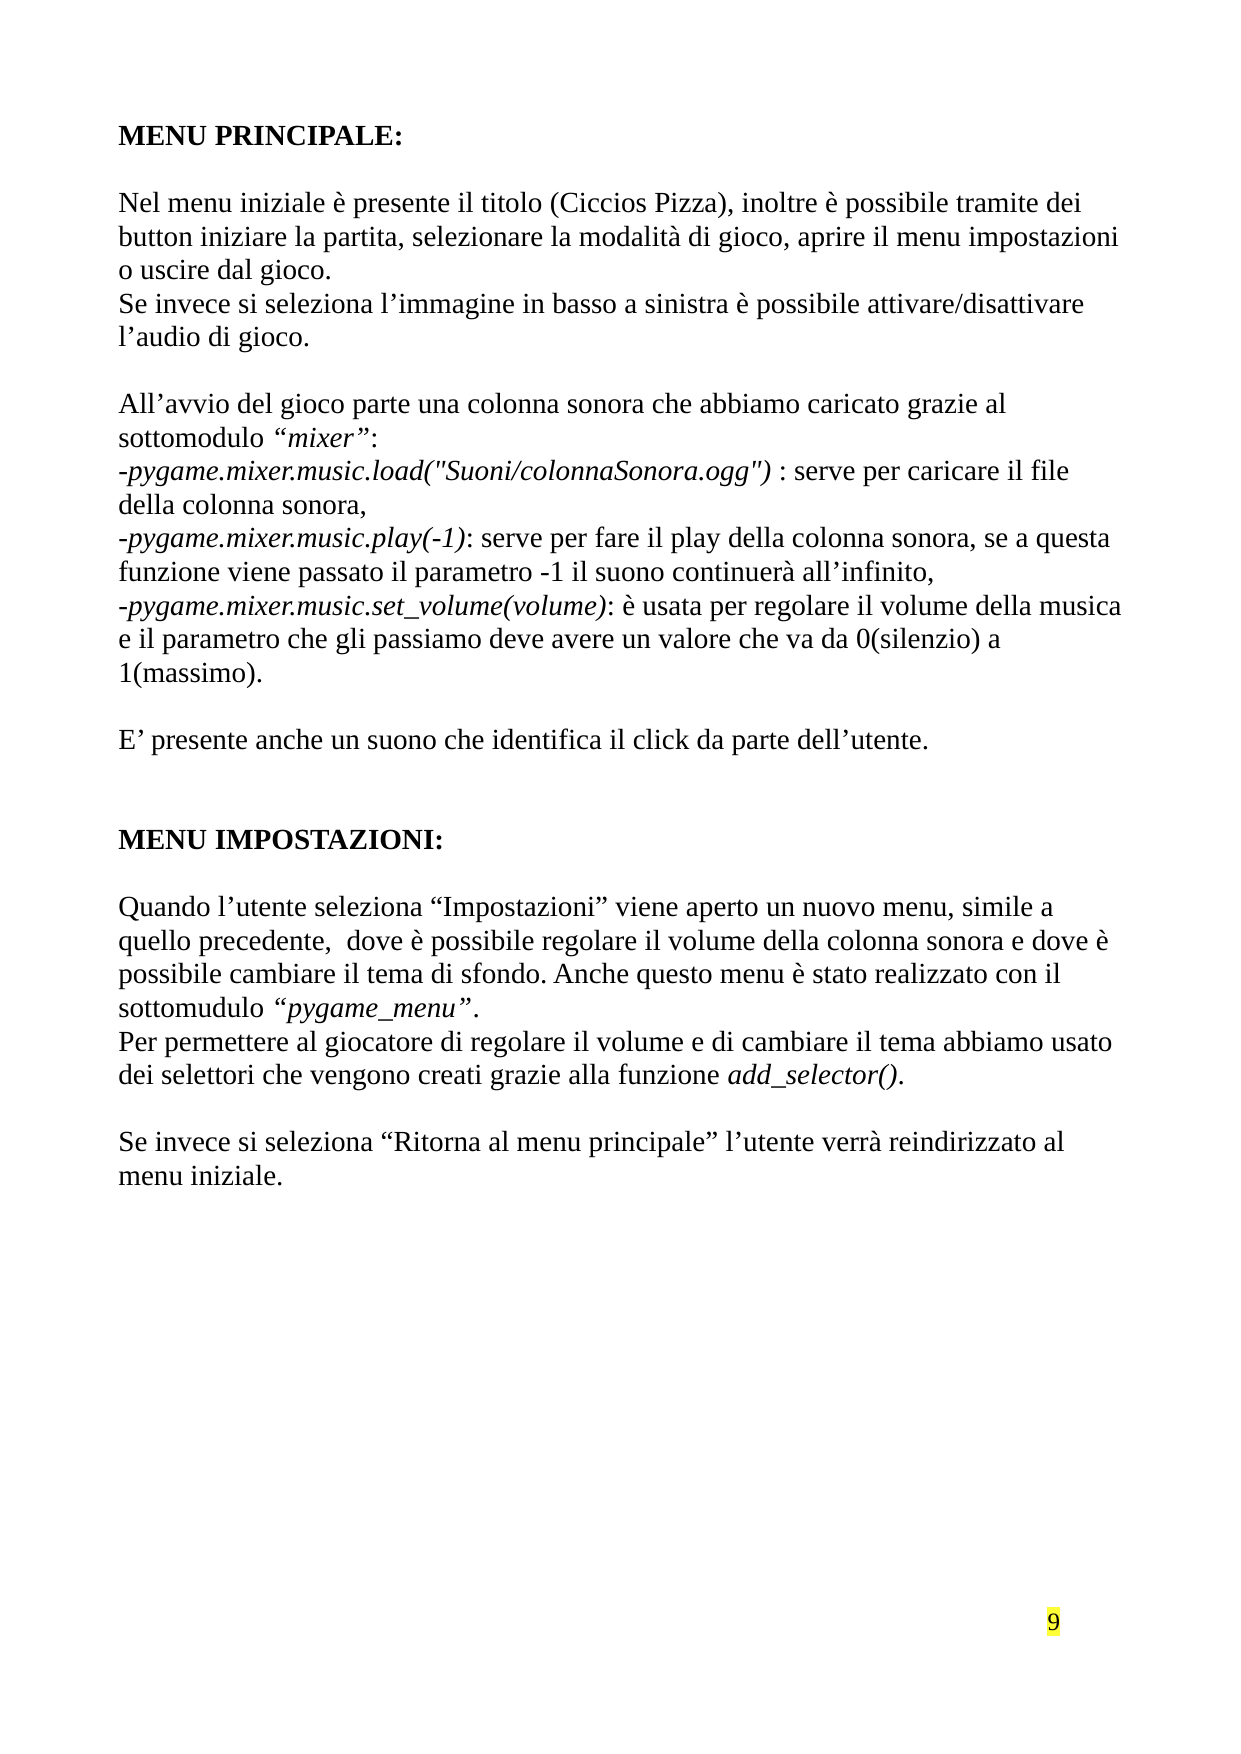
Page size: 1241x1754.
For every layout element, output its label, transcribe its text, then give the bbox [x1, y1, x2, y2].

text Se invece si seleziona “Ritorna al menu principale” l’utente verrà reindirizzato al menu iniziale. [118, 1124, 1122, 1191]
text Quando l’utente seleziona “Impostazioni” viene aperto un nuovo menu, simile a quello precedente, dove è possibile regolare il volume della colonna sonora e dove è possibile cambiare il tema di sfondo. Anche questo menu è stato realizzato con il sottomudulo “pygame_menu”. [118, 889, 1122, 1024]
text -pygame.mixer.music.set_volume(volume): è usata per regolare il volume della musica e il parametro che gli passiamo deve avere un valore che va da 0(silenzio) a 1(massimo). [118, 588, 1122, 688]
text Per permettere al giocatore di regolare il volume e di cambiare il tema abbiamo usato dei selettori che vengono creati grazie alla funzione add_selector(). [118, 1024, 1122, 1091]
text MENU IMPOSTAZIONI: [118, 822, 1122, 856]
text -pygame.mixer.music.play(-1): serve per fare il play della colonna sonora, se a questa funzione viene passato il parametro -1 il suono continuerà all’infinito, [118, 521, 1122, 588]
text E’ presente anche un suono che identifica il click da parte dell’utente. [118, 722, 1122, 755]
text All’avvio del gioco parte una colonna sonora che abbiamo caricato grazie al sottomodulo “mixer”: [118, 386, 1122, 453]
text Se invece si seleziona l’immagine in basso a sinistra è possibile attivare/disattivare l’audio di gioco. [118, 286, 1122, 353]
text -pygame.mixer.music.load("Suoni/colonnaSonora.ogg") : serve per caricare il file della colonna sonora, [118, 453, 1122, 521]
text MENU PRINCIPALE: [118, 118, 1122, 152]
text Nel menu iniziale è presente il titolo (Ciccios Pizza), inoltre è possibile tramite dei button iniziare la partita, selezionare la modalità di gioco, aprire il menu impostazioni o uscire dal gioco. [118, 185, 1122, 286]
